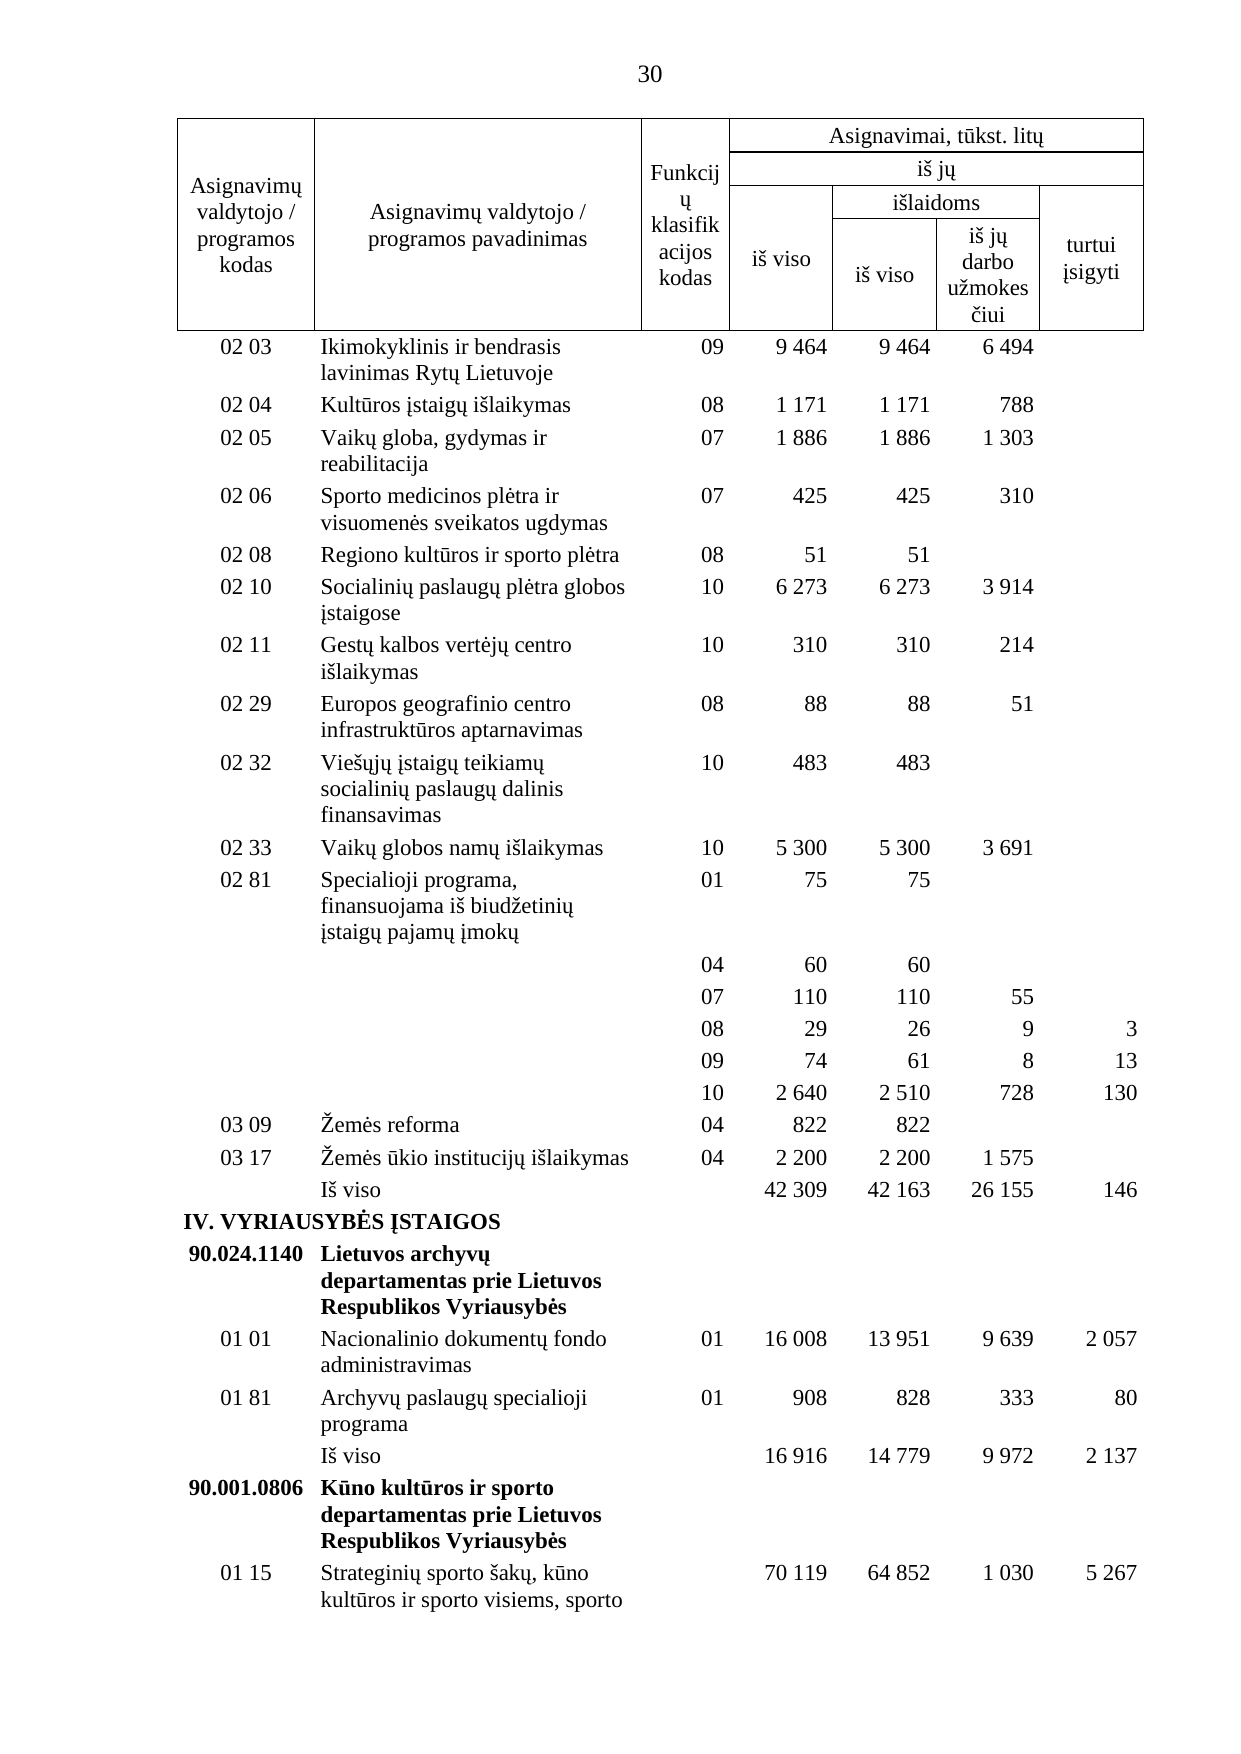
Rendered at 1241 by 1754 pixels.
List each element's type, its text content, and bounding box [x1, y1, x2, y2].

table_cell 2 057 [1040, 1322, 1143, 1381]
table_cell 310 [936, 479, 1039, 538]
table_cell [641, 1439, 729, 1472]
table_cell 88 [730, 687, 833, 746]
table_cell 788 [936, 389, 1039, 421]
table_cell 90.024.1140 [177, 1238, 314, 1322]
table_cell [833, 1205, 936, 1237]
table_cell [1040, 538, 1143, 570]
table_cell 01 [641, 1322, 729, 1381]
table_cell 2 640 [730, 1076, 833, 1109]
table_cell [315, 1076, 641, 1109]
table_cell 26 155 [936, 1173, 1039, 1205]
table_cell 333 [936, 1381, 1039, 1439]
table_cell 29 [730, 1012, 833, 1044]
table_cell 1 171 [833, 389, 936, 421]
table_cell 04 [641, 1141, 729, 1173]
table_cell iš viso [833, 219, 936, 330]
table_cell 10 [641, 570, 729, 629]
table_cell 6 494 [936, 331, 1039, 389]
table_cell 10 [641, 831, 729, 863]
table_cell Iš viso [315, 1173, 641, 1205]
table_cell [641, 1173, 729, 1205]
table_cell 55 [936, 980, 1039, 1012]
table_cell 03 09 [177, 1109, 314, 1141]
table_cell 3 [1040, 1012, 1143, 1044]
table_cell 75 [833, 863, 936, 948]
table_cell [641, 1205, 729, 1237]
table_cell [1040, 687, 1143, 746]
table_cell 146 [1040, 1173, 1143, 1205]
table_cell 14 779 [833, 1439, 936, 1472]
table_cell 9 464 [730, 331, 833, 389]
table_cell Regiono kultūros ir sporto plėtra [315, 538, 641, 570]
table_cell 130 [1040, 1076, 1143, 1109]
table_cell [315, 1012, 641, 1044]
table_cell Europos geografinio centro infrastruktūros aptarnavimas [315, 687, 641, 746]
table_cell [1040, 479, 1143, 538]
table_cell 02 33 [177, 831, 314, 863]
table_header Funkcijų klasifikacijos kodas [642, 119, 729, 330]
table_cell 1 886 [730, 421, 833, 479]
table_cell 01 15 [177, 1556, 314, 1615]
table_cell [1040, 863, 1143, 948]
table_cell 1 303 [936, 421, 1039, 479]
table_cell IV. VYRIAUSYBĖS ĮSTAIGOS [177, 1205, 641, 1237]
table_cell [1040, 1205, 1143, 1237]
table_cell 02 04 [177, 389, 314, 421]
table_header Asignavimai, tūkst. litų [730, 119, 1143, 151]
table_cell [641, 1556, 729, 1615]
table_cell Gestų kalbos vertėjų centro išlaikymas [315, 629, 641, 687]
table_cell Vaikų globa, gydymas ir reabilitacija [315, 421, 641, 479]
table_cell [177, 1173, 314, 1205]
table_cell 80 [1040, 1381, 1143, 1439]
table_cell [177, 1076, 314, 1109]
table_cell Socialinių paslaugų plėtra globos įstaigose [315, 570, 641, 629]
table_cell Vaikų globos namų išlaikymas [315, 831, 641, 863]
table_cell 16 008 [730, 1322, 833, 1381]
table_cell Strateginių sporto šakų, kūno kultūros ir sporto visiems, sporto [315, 1556, 641, 1615]
table_cell Žemės reforma [315, 1109, 641, 1141]
table_cell 01 01 [177, 1322, 314, 1381]
table_cell Sporto medicinos plėtra ir visuomenės sveikatos ugdymas [315, 479, 641, 538]
table_cell 60 [730, 948, 833, 980]
table_cell iš jų darbo užmokesčiui [937, 219, 1039, 330]
table_cell 02 81 [177, 863, 314, 948]
table_cell 08 [641, 1012, 729, 1044]
table_cell Nacionalinio dokumentų fondo administravimas [315, 1322, 641, 1381]
table_cell [730, 1472, 833, 1556]
table_cell 26 [833, 1012, 936, 1044]
table_cell 9 972 [936, 1439, 1039, 1472]
table_cell 51 [730, 538, 833, 570]
table_cell 07 [641, 479, 729, 538]
table_cell 08 [641, 389, 729, 421]
table_cell 16 916 [730, 1439, 833, 1472]
table_cell 02 10 [177, 570, 314, 629]
table_cell 822 [730, 1109, 833, 1141]
table_cell [177, 980, 314, 1012]
table_cell [1040, 570, 1143, 629]
table_cell [1040, 980, 1143, 1012]
table_cell Ikimokyklinis ir bendrasis lavinimas Rytų Lietuvoje [315, 331, 641, 389]
table_cell 51 [833, 538, 936, 570]
table_cell 75 [730, 863, 833, 948]
table_cell 04 [641, 948, 729, 980]
table_cell [177, 1439, 314, 1472]
table_cell 5 300 [833, 831, 936, 863]
table_cell 10 [641, 746, 729, 831]
table_header Asignavimų valdytojo / programos kodas [178, 119, 314, 330]
table_cell Archyvų paslaugų specialioji programa [315, 1381, 641, 1439]
table_cell 13 [1040, 1044, 1143, 1076]
table_cell 214 [936, 629, 1039, 687]
table_cell 70 119 [730, 1556, 833, 1615]
table_cell 8 [936, 1044, 1039, 1076]
table_cell [1040, 831, 1143, 863]
table_cell iš jų [730, 153, 1143, 184]
table_cell 5 267 [1040, 1556, 1143, 1615]
table_cell išlaidoms [833, 186, 1039, 218]
table_cell 483 [833, 746, 936, 831]
table_cell Viešųjų įstaigų teikiamų socialinių paslaugų dalinis finansavimas [315, 746, 641, 831]
table_cell [1040, 389, 1143, 421]
table_cell 828 [833, 1381, 936, 1439]
table_cell [936, 746, 1039, 831]
table_cell 10 [641, 629, 729, 687]
table_cell [936, 1205, 1039, 1237]
table_cell 88 [833, 687, 936, 746]
table_cell 74 [730, 1044, 833, 1076]
table_header Asignavimų valdytojo / programos pavadinimas [315, 119, 641, 330]
table_cell [833, 1238, 936, 1322]
table_cell 9 464 [833, 331, 936, 389]
table_cell [1040, 948, 1143, 980]
table_cell [730, 1205, 833, 1237]
table_cell Specialioji programa, finansuojama iš biudžetinių įstaigų pajamų įmokų [315, 863, 641, 948]
table_cell 110 [730, 980, 833, 1012]
table_cell 2 510 [833, 1076, 936, 1109]
table_cell 2 200 [833, 1141, 936, 1173]
table_cell [177, 1012, 314, 1044]
table_cell [1040, 421, 1143, 479]
table_cell 02 08 [177, 538, 314, 570]
table_cell [1040, 1238, 1143, 1322]
table_cell 64 852 [833, 1556, 936, 1615]
table_cell 09 [641, 1044, 729, 1076]
table_cell [936, 538, 1039, 570]
table_cell 02 32 [177, 746, 314, 831]
table_cell [641, 1472, 729, 1556]
table_cell [1040, 331, 1143, 389]
table_cell 42 163 [833, 1173, 936, 1205]
table_cell [936, 948, 1039, 980]
table_cell 3 691 [936, 831, 1039, 863]
table_cell 9 639 [936, 1322, 1039, 1381]
table_cell [936, 1109, 1039, 1141]
table_cell [177, 1044, 314, 1076]
table_cell 02 05 [177, 421, 314, 479]
table_cell 2 137 [1040, 1439, 1143, 1472]
table_cell 01 [641, 863, 729, 948]
table_cell 03 17 [177, 1141, 314, 1173]
table_cell 908 [730, 1381, 833, 1439]
table_cell Kūno kultūros ir sporto departamentas prie Lietuvos Respublikos Vyriausybės [315, 1472, 641, 1556]
table_cell 02 29 [177, 687, 314, 746]
table_cell [177, 948, 314, 980]
table_cell [1040, 1472, 1143, 1556]
table_cell 04 [641, 1109, 729, 1141]
table_cell 9 [936, 1012, 1039, 1044]
table_cell 07 [641, 980, 729, 1012]
table_cell Iš viso [315, 1439, 641, 1472]
table_cell 6 273 [833, 570, 936, 629]
table_cell 483 [730, 746, 833, 831]
table_cell 08 [641, 538, 729, 570]
table_cell 09 [641, 331, 729, 389]
table_cell 07 [641, 421, 729, 479]
table_cell 310 [833, 629, 936, 687]
table_cell 61 [833, 1044, 936, 1076]
table_cell 60 [833, 948, 936, 980]
table_cell 6 273 [730, 570, 833, 629]
table_cell 1 030 [936, 1556, 1039, 1615]
table_cell [1040, 629, 1143, 687]
table_cell 13 951 [833, 1322, 936, 1381]
table_cell 01 81 [177, 1381, 314, 1439]
table_cell [315, 980, 641, 1012]
table_cell 1 886 [833, 421, 936, 479]
table_cell 5 300 [730, 831, 833, 863]
table_cell 90.001.0806 [177, 1472, 314, 1556]
table_cell Lietuvos archyvų departamentas prie Lietuvos Respublikos Vyriausybės [315, 1238, 641, 1322]
table_cell Žemės ūkio institucijų išlaikymas [315, 1141, 641, 1173]
table_cell 08 [641, 687, 729, 746]
table_cell 1 575 [936, 1141, 1039, 1173]
table_cell [1040, 746, 1143, 831]
table_cell 02 11 [177, 629, 314, 687]
table_cell 1 171 [730, 389, 833, 421]
table_cell Kultūros įstaigų išlaikymas [315, 389, 641, 421]
table_cell 110 [833, 980, 936, 1012]
table_cell 310 [730, 629, 833, 687]
table_cell [1040, 1109, 1143, 1141]
table_cell 42 309 [730, 1173, 833, 1205]
table_cell 51 [936, 687, 1039, 746]
table_cell turtui įsigyti [1040, 186, 1143, 330]
table_cell 10 [641, 1076, 729, 1109]
table_cell [730, 1238, 833, 1322]
table_cell [315, 948, 641, 980]
table_cell [1040, 1141, 1143, 1173]
table_cell [315, 1044, 641, 1076]
table_cell 822 [833, 1109, 936, 1141]
table_cell 02 03 [177, 331, 314, 389]
table_cell 02 06 [177, 479, 314, 538]
table_cell iš viso [730, 186, 832, 330]
table_cell 425 [730, 479, 833, 538]
table_cell [936, 1472, 1039, 1556]
table_cell [936, 863, 1039, 948]
table_cell 728 [936, 1076, 1039, 1109]
table_cell 3 914 [936, 570, 1039, 629]
table_cell 01 [641, 1381, 729, 1439]
table_cell [936, 1238, 1039, 1322]
table_cell [833, 1472, 936, 1556]
table_cell 2 200 [730, 1141, 833, 1173]
table_cell [641, 1238, 729, 1322]
table_cell 425 [833, 479, 936, 538]
